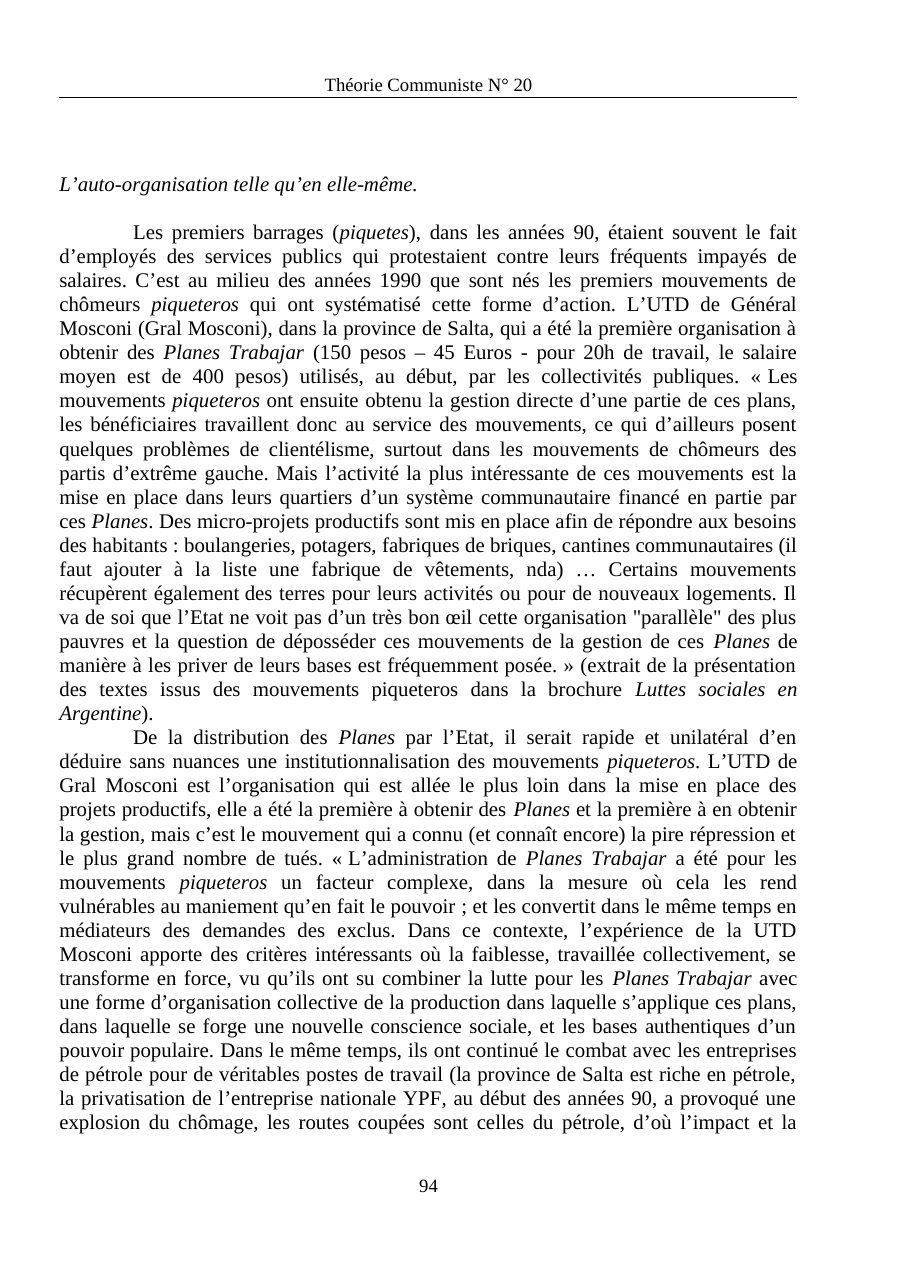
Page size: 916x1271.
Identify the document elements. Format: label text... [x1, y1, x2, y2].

text Les premiers barrages (piquetes), dans les années 90, étaient souvent le fait d’employés des services publics qui protestaient contre leurs fréquents impayés de salaires. C’est au milieu des années 1990 que sont nés les premiers mouvements de chômeurs piqueteros qui ont systématisé cette forme d’action. L’UTD de Général Mosconi (Gral Mosconi), dans la province de Salta, qui a été la première organisation à obtenir des Planes Trabajar (150 pesos – 45 Euros - pour 20h de travail, le salaire moyen est de 400 pesos) utilisés, au début, par les collectivités publiques. « Les mouvements piqueteros ont ensuite obtenu la gestion directe d’une partie de ces plans, les bénéficiaires travaillent donc au service des mouvements, ce qui d’ailleurs posent quelques problèmes de clientélisme, surtout dans les mouvements de chômeurs des partis d’extrême gauche. Mais l’activité la plus intéressante de ces mouvements est la mise en place dans leurs quartiers d’un système communautaire financé en partie par ces Planes. Des micro-projets productifs sont mis en place afin de répondre aux besoins des habitants : boulangeries, potagers, fabriques de briques, cantines communautaires (il faut ajouter à la liste une fabrique de vêtements, nda) … Certains mouvements récupèrent également des terres pour leurs activités ou pour de nouveaux logements. Il va de soi que l’Etat ne voit pas d’un très bon œil cette organisation "parallèle" des plus pauvres et la question de déposséder ces mouvements de la gestion de ces Planes de manière à les priver de leurs bases est fréquemment posée. » (extrait de la présentation des textes issus des mouvements piqueteros dans la brochure Luttes sociales en Argentine). [59, 220, 797, 725]
text L’auto-organisation telle qu’en elle-même. [59, 172, 797, 196]
text De la distribution des Planes par l’Etat, il serait rapide et unilatéral d’en déduire sans nuances une institutionnalisation des mouvements piqueteros. L’UTD de Gral Mosconi est l’organisation qui est allée le plus loin dans la mise en place des projets productifs, elle a été la première à obtenir des Planes et la première à en obtenir la gestion, mais c’est le mouvement qui a connu (et connaît encore) la pire répression et le plus grand nombre de tués. « L’administration de Planes Trabajar a été pour les mouvements piqueteros un facteur complexe, dans la mesure où cela les rend vulnérables au maniement qu’en fait le pouvoir ; et les convertit dans le même temps en médiateurs des demandes des exclus. Dans ce contexte, l’expérience de la UTD Mosconi apporte des critères intéressants où la faiblesse, travaillée collectivement, se transforme en force, vu qu’ils ont su combiner la lutte pour les Planes Trabajar avec une forme d’organisation collective de la production dans laquelle s’applique ces plans, dans laquelle se forge une nouvelle conscience sociale, et les bases authentiques d’un pouvoir populaire. Dans le même temps, ils ont continué le combat avec les entreprises de pétrole pour de véritables postes de travail (la province de Salta est riche en pétrole, la privatisation de l’entreprise nationale YPF, au début des années 90, a provoqué une explosion du chômage, les routes coupées sont celles du pétrole, d’où l’impact et la [59, 725, 797, 1134]
